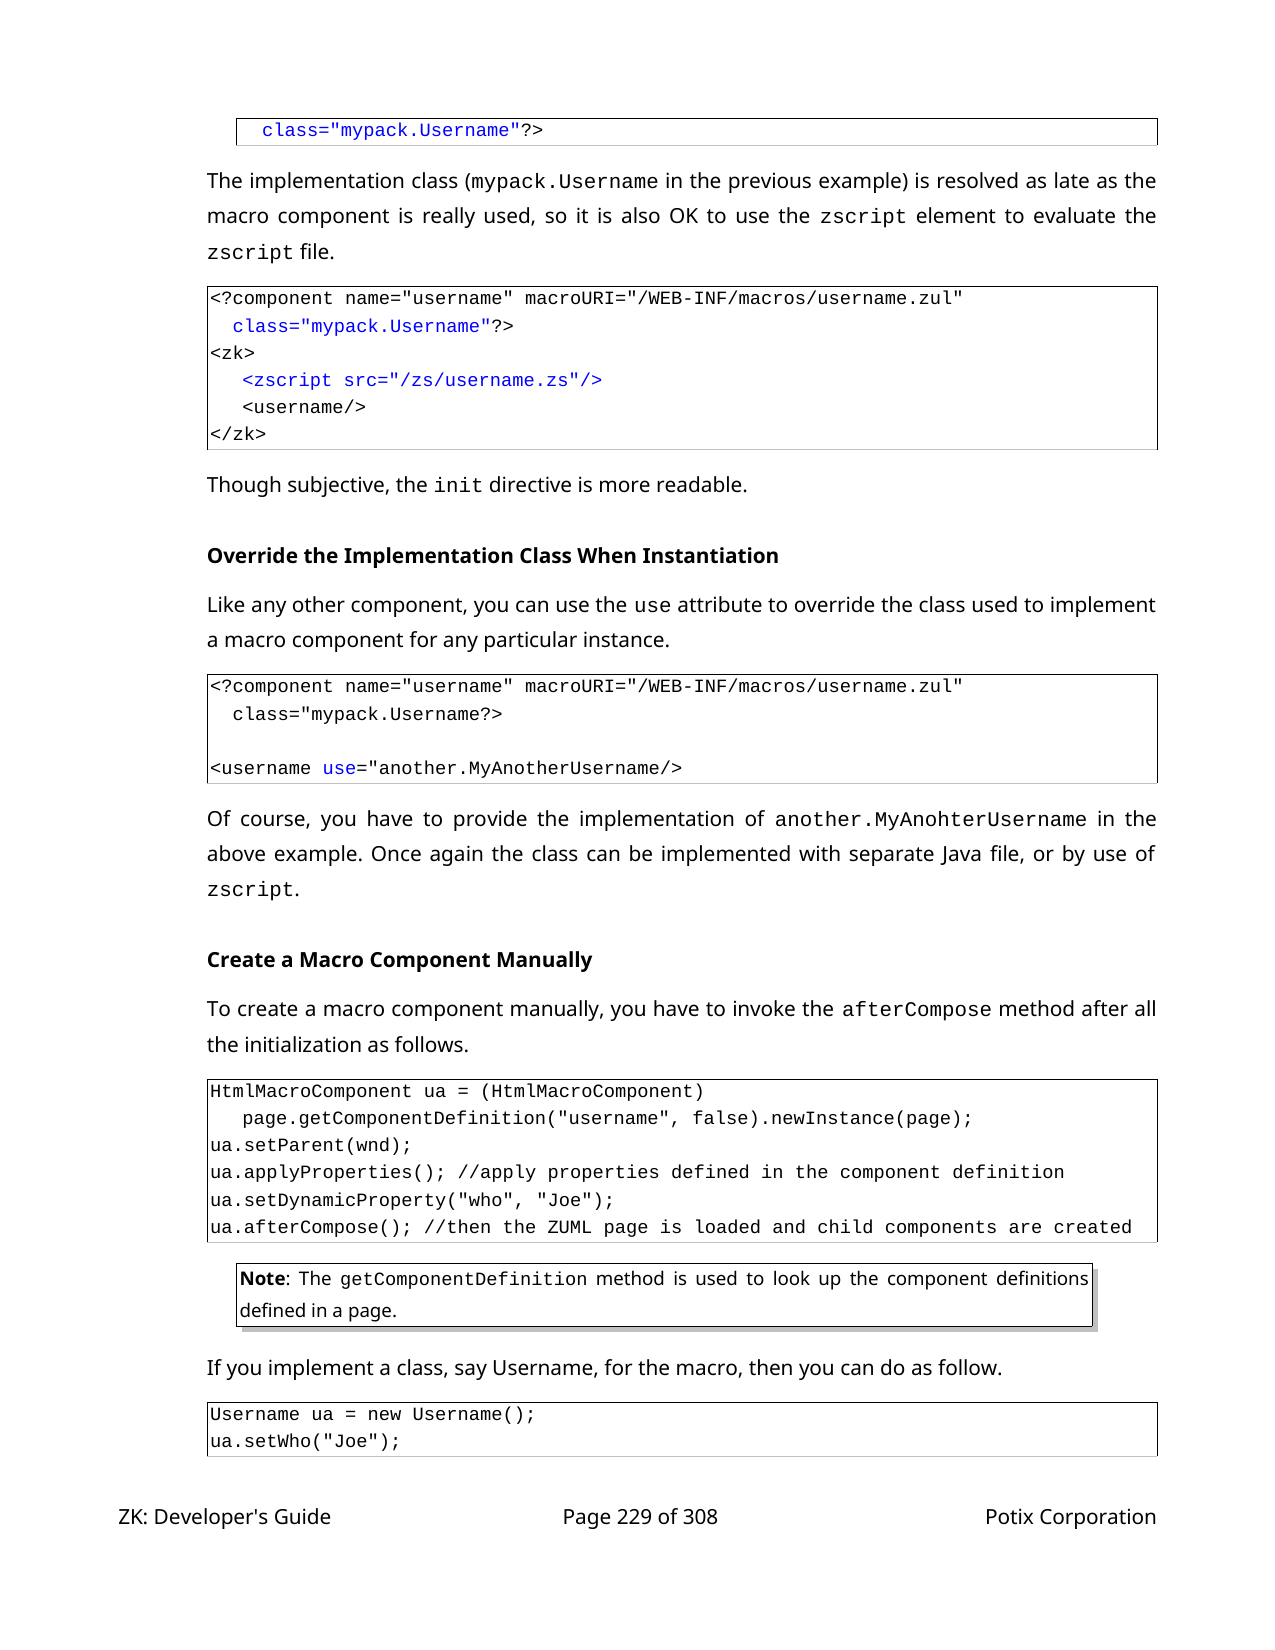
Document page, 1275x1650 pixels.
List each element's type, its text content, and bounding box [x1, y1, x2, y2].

text Though subjective, the init directive is more readable. [207, 470, 1157, 499]
text <zk> [208, 341, 1157, 365]
text <username/> [208, 395, 1157, 419]
subtitle Create a Macro Component Manually [207, 946, 1157, 974]
text Username ua = new Username(); [208, 1403, 1157, 1426]
text ua.setDynamicProperty("who", "Joe"); [208, 1188, 1157, 1212]
text <zscript src="/zs/username.zs"/> [208, 368, 1157, 392]
text Like any other component, you can use the use attribute to override the class used to implement a macro component for any particular instance. [207, 590, 1157, 654]
text page.getComponentDefinition("username", false).newInstance(page); [208, 1106, 1157, 1130]
text The implementation class (mypack.Username in the previous example) is resolved as late as the macro component is really used, so it is also OK to use the zscript element to evaluate the zscript file. [207, 166, 1157, 266]
text ua.setWho("Joe"); [208, 1429, 1157, 1456]
text ua.setParent(wnd); [208, 1133, 1157, 1157]
text class="mypack.Username"?> [208, 313, 1157, 338]
text ua.applyProperties(); //apply properties defined in the component definition [208, 1160, 1157, 1185]
text Of course, you have to provide the implementation of another.MyAnohterUsername in the above example. Once again the class can be implemented with separate Java file, or by use of zscript. [207, 804, 1157, 903]
text If you implement a class, say Username, for the macro, then you can do as follow. [207, 1353, 1157, 1381]
text <?component name="username" macroURI="/WEB-INF/macros/username.zul" [208, 675, 1157, 699]
text To create a macro component manually, you have to invoke the afterCompose method after all the initialization as follows. [207, 994, 1157, 1058]
text </zk> [208, 422, 1157, 449]
subtitle Override the Implementation Class When Instantiation [207, 541, 1157, 569]
text class="mypack.Username"?> [237, 119, 1157, 145]
text <username use="another.MyAnotherUsername/> [208, 756, 1157, 783]
text HtmlMacroComponent ua = (HtmlMacroComponent) [208, 1080, 1157, 1103]
text class="mypack.Username?> [208, 702, 1157, 726]
text ua.afterCompose(); //then the ZUML page is loaded and child components are created [208, 1215, 1157, 1242]
text Note: The getComponentDefinition method is used to look up the component definitions defined in a page. [237, 1264, 1092, 1326]
text <?component name="username" macroURI="/WEB-INF/macros/username.zul" [208, 287, 1157, 311]
